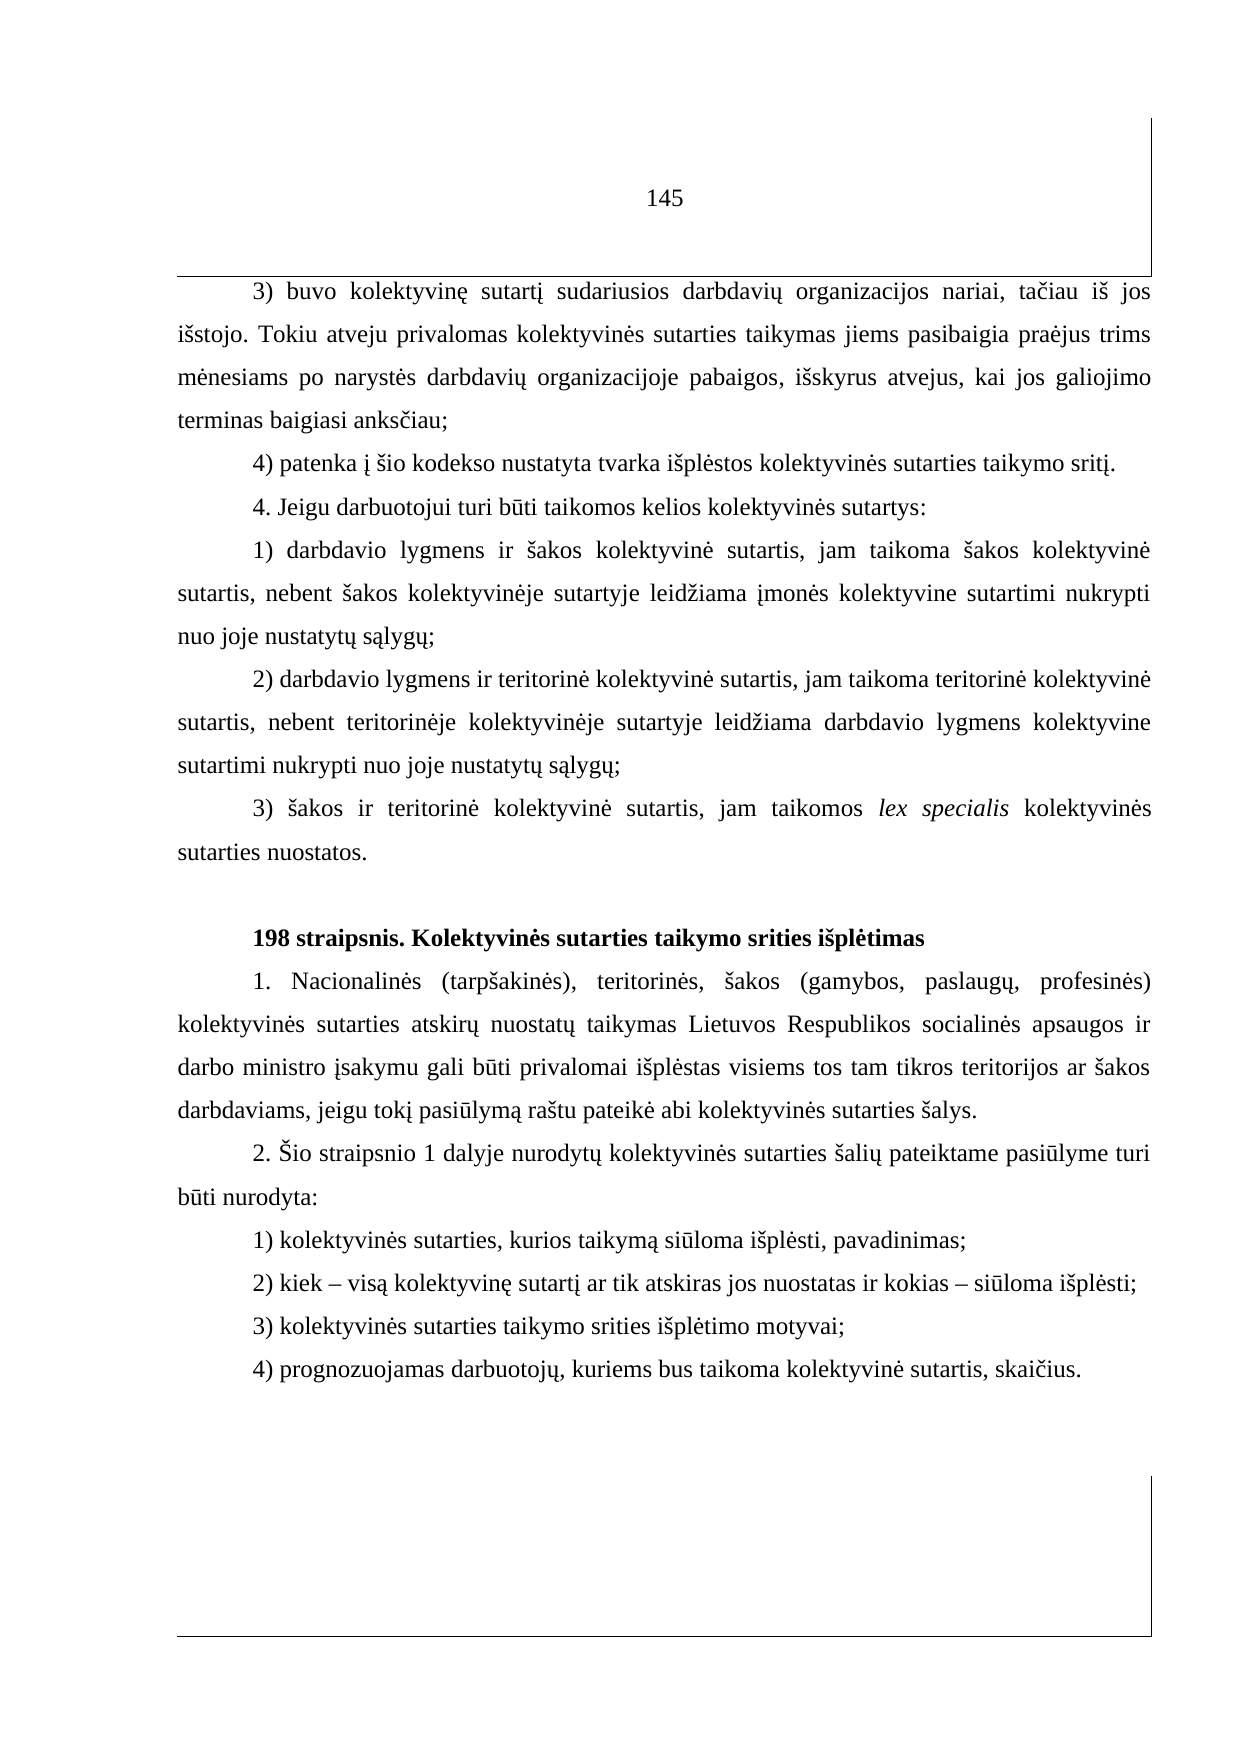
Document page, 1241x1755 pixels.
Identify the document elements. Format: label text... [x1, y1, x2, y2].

text 2) darbdavio lygmens ir teritorinė kolektyvinė sutartis, jam taikoma teritorinė kolektyvinė sutartis, nebent teritorinėje kolektyvinėje sutartyje leidžiama darbdavio lygmens kolektyvine sutartimi nukrypti nuo joje nustatytų sąlygų; [177, 664, 1152, 779]
text 1) darbdavio lygmens ir šakos kolektyvinė sutartis, jam taikoma šakos kolektyvinė sutartis, nebent šakos kolektyvinėje sutartyje leidžiama įmonės kolektyvine sutartimi nukrypti nuo joje nustatytų sąlygų; [177, 535, 1152, 650]
text 3) kolektyvinės sutarties taikymo srities išplėtimo motyvai; [177, 1311, 1152, 1340]
text 3) buvo kolektyvinę sutartį sudariusios darbdavių organizacijos nariai, tačiau iš jos išstojo. Tokiu atveju privalomas kolektyvinės sutarties taikymas jiems pasibaigia praėjus trims mėnesiams po narystės darbdavių organizacijoje pabaigos, išskyrus atvejus, kai jos galiojimo terminas baigiasi anksčiau; [177, 276, 1152, 434]
text 2) kiek – visą kolektyvinę sutartį ar tik atskiras jos nuostatas ir kokias – siūloma išplėsti; [177, 1268, 1152, 1297]
text 4) prognozuojamas darbuotojų, kuriems bus taikoma kolektyvinė sutartis, skaičius. [177, 1354, 1152, 1383]
text 198 straipsnis. Kolektyvinės sutarties taikymo srities išplėtimas [177, 923, 1152, 952]
text 3) šakos ir teritorinė kolektyvinė sutartis, jam taikomos lex specialis kolektyvinės sutarties nuostatos. [177, 793, 1152, 865]
text 2. Šio straipsnio 1 dalyje nurodytų kolektyvinės sutarties šalių pateiktame pasiūlyme turi būti nurodyta: [177, 1138, 1152, 1210]
text 1. Nacionalinės (tarpšakinės), teritorinės, šakos (gamybos, paslaugų, profesinės) kolektyvinės sutarties atskirų nuostatų taikymas Lietuvos Respublikos socialinės apsaugos ir darbo ministro įsakymu gali būti privalomai išplėstas visiems tos tam tikros teritorijos ar šakos darbdaviams, jeigu tokį pasiūlymą raštu pateikė abi kolektyvinės sutarties šalys. [177, 966, 1152, 1124]
text 1) kolektyvinės sutarties, kurios taikymą siūloma išplėsti, pavadinimas; [177, 1225, 1152, 1253]
text 4. Jeigu darbuotojui turi būti taikomos kelios kolektyvinės sutartys: [177, 492, 1152, 520]
text 4) patenka į šio kodekso nustatyta tvarka išplėstos kolektyvinės sutarties taikymo sritį. [177, 448, 1152, 477]
